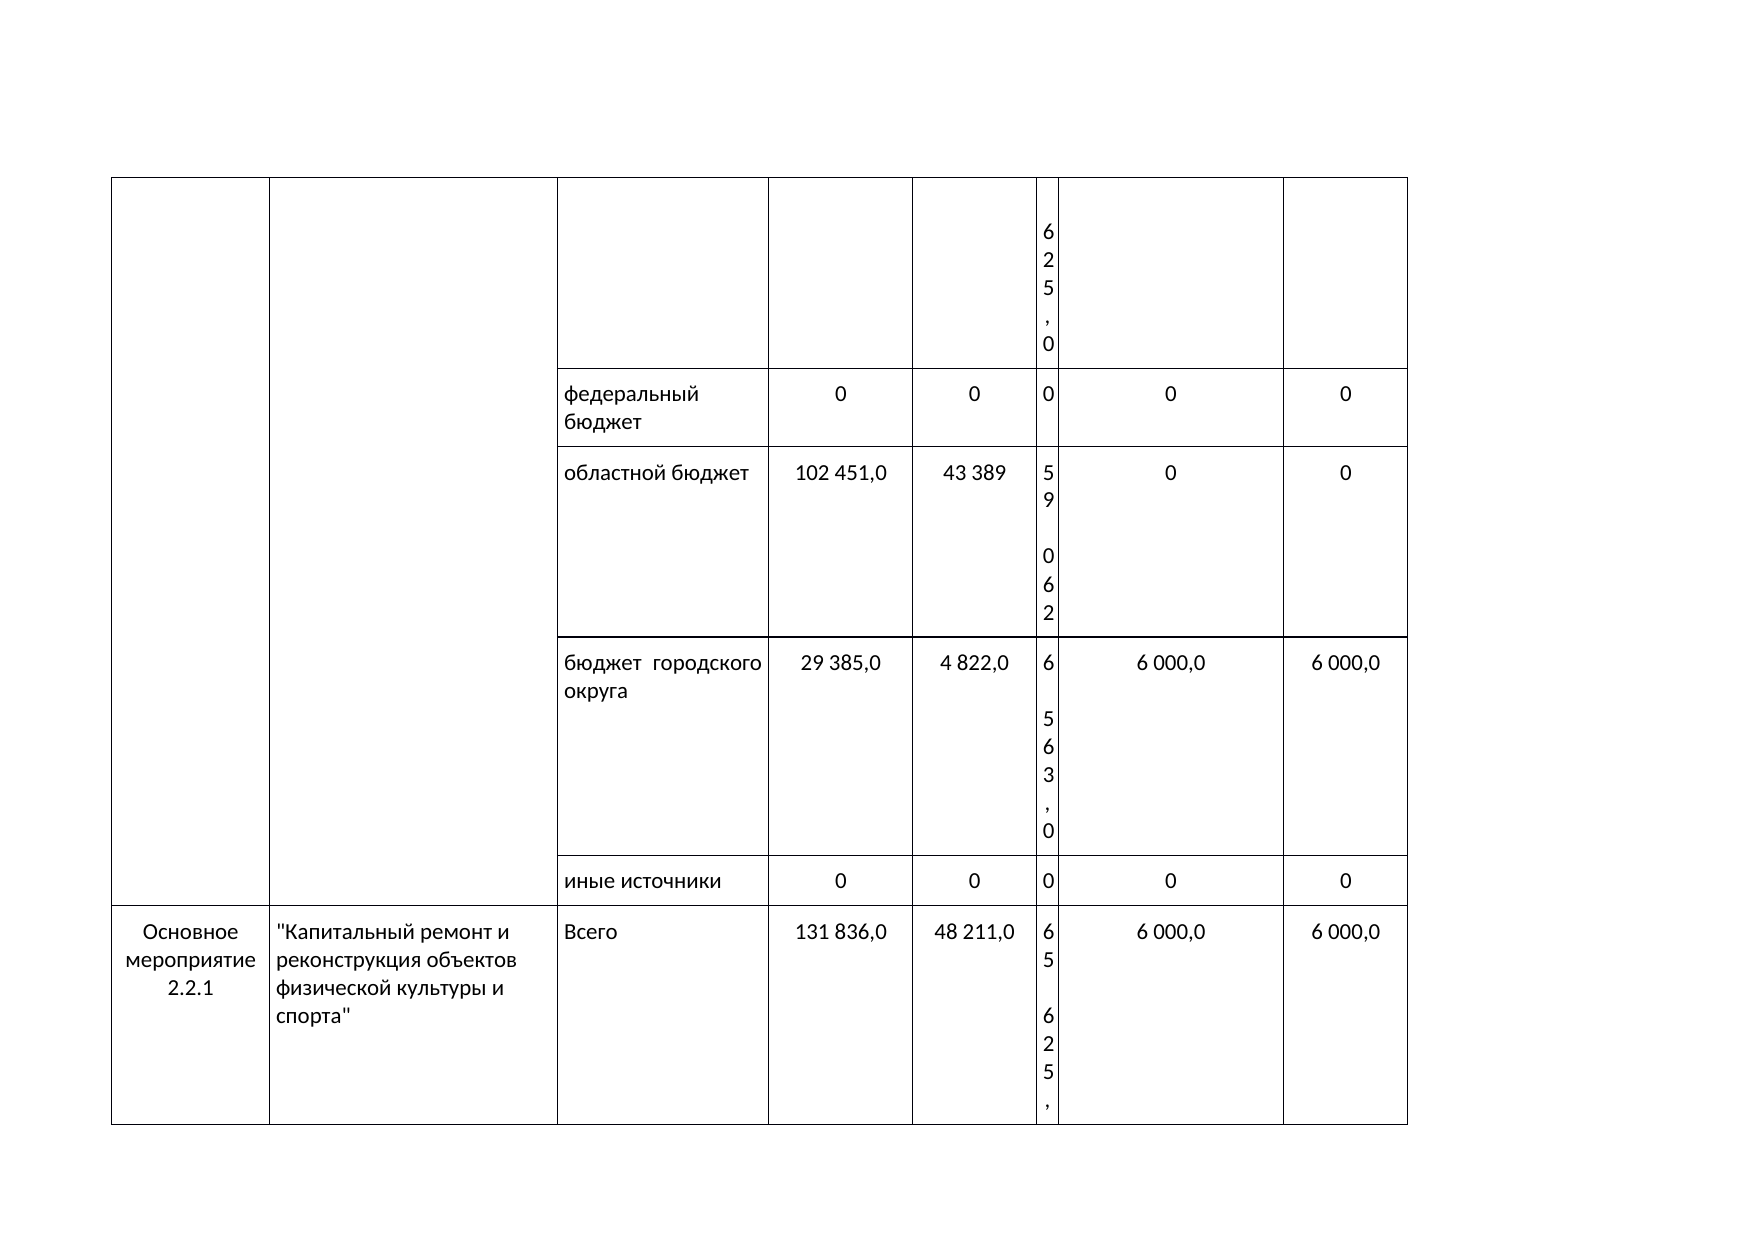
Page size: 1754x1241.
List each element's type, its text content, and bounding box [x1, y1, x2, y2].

table_cell 59 062 [1037, 447, 1058, 636]
table_cell [1059, 178, 1283, 368]
table_cell 6 000,0 [1284, 906, 1407, 1123]
table_cell 0 [769, 369, 912, 446]
table_cell 65 625, [1037, 906, 1058, 1123]
table_cell федеральный бюджет [558, 369, 768, 446]
table_cell 0 [1284, 447, 1407, 636]
table_cell 6 563,0 [1037, 638, 1058, 855]
table_cell 131 836,0 [769, 906, 912, 1123]
table_cell [558, 178, 768, 368]
table_cell 0 [769, 856, 912, 905]
table_cell 0 [1059, 856, 1283, 905]
table_cell [112, 178, 269, 905]
table_cell 6 000,0 [1284, 638, 1407, 855]
table_cell [913, 178, 1036, 368]
table_cell 0 [1037, 369, 1058, 446]
table_cell 0 [1059, 369, 1283, 446]
table_cell [270, 178, 557, 905]
table_cell 102 451,0 [769, 447, 912, 636]
table_cell областной бюджет [558, 447, 768, 636]
table_cell 0 [913, 856, 1036, 905]
table_cell 6 000,0 [1059, 906, 1283, 1123]
table_cell 48 211,0 [913, 906, 1036, 1123]
table_cell 0 [1037, 856, 1058, 905]
table_cell 625,0 [1037, 178, 1058, 368]
table_cell [769, 178, 912, 368]
table_cell 0 [1284, 369, 1407, 446]
table_cell 6 000,0 [1059, 638, 1283, 855]
table_cell 43 389 [913, 447, 1036, 636]
table_cell 0 [913, 369, 1036, 446]
table_cell "Капитальный ремонт и реконструкция объектов физической культуры и спорта" [270, 906, 557, 1123]
table_cell 0 [1284, 856, 1407, 905]
table_cell 29 385,0 [769, 638, 912, 855]
table_cell иные источники [558, 856, 768, 905]
table_cell 4 822,0 [913, 638, 1036, 855]
table_cell [1284, 178, 1407, 368]
table_cell Всего [558, 906, 768, 1123]
table_cell Основное мероприятие 2.2.1 [112, 906, 269, 1123]
table_cell 0 [1059, 447, 1283, 636]
table_cell бюджет городского округа [558, 638, 768, 855]
